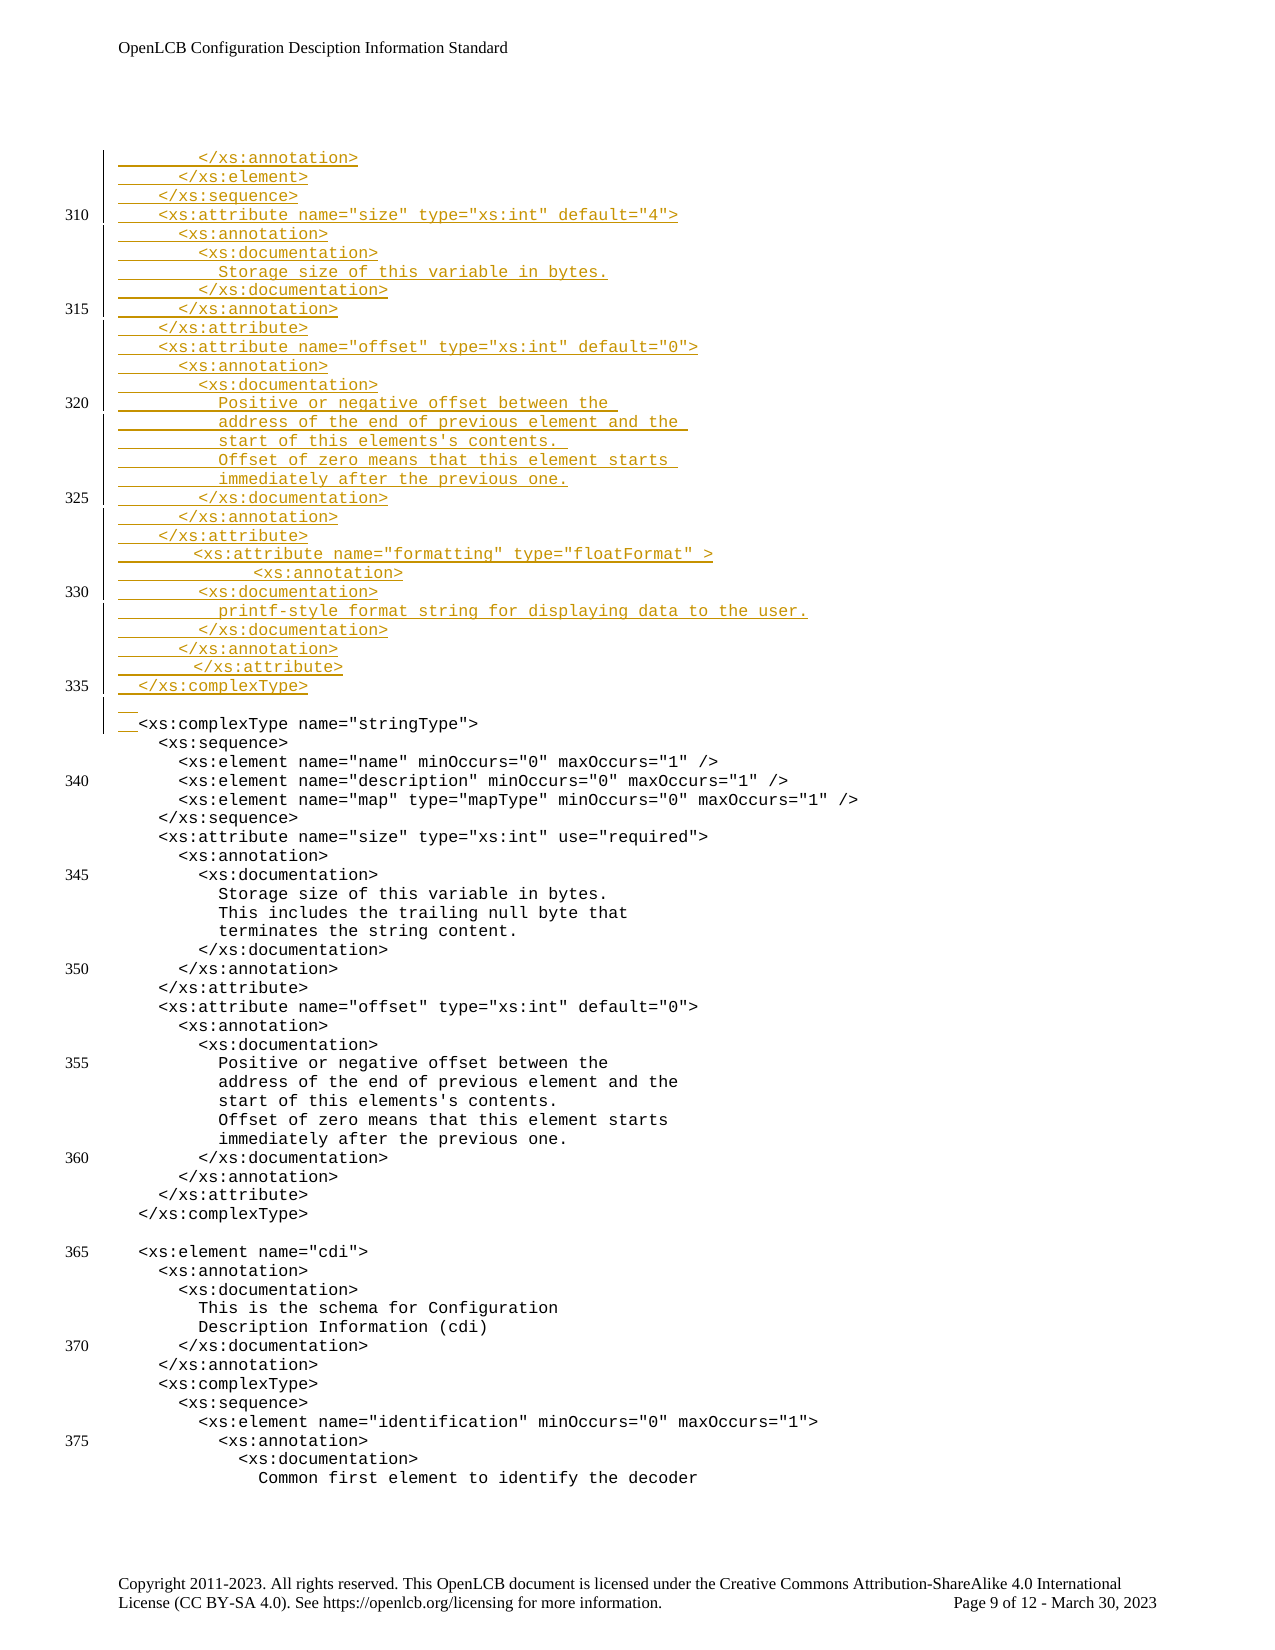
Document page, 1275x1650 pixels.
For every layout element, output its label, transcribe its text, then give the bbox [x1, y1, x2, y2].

text </xs:documentation> [118, 942, 1157, 961]
text </xs:documentation> [118, 489, 1157, 508]
text Positive or negative offset between the [118, 1055, 1157, 1074]
text Storage size of this variable in bytes. [118, 263, 1157, 282]
text </xs:annotation> [118, 301, 1157, 320]
text Common first element to identify the decoder [118, 1470, 1157, 1489]
text address of the end of previous element and the [118, 414, 1157, 433]
text </xs:documentation> [118, 1338, 1157, 1357]
text Offset of zero means that this element starts [118, 452, 1157, 471]
text <xs:documentation> [118, 1451, 1157, 1470]
text terminates the string content. [118, 923, 1157, 942]
text </xs:attribute> [118, 320, 1157, 338]
text </xs:attribute> [118, 1187, 1157, 1206]
text immediately after the previous one. [118, 471, 1157, 489]
text <xs:element name="description" minOccurs="0" maxOccurs="1" /> [118, 772, 1157, 791]
text <xs:element name="name" minOccurs="0" maxOccurs="1" /> [118, 753, 1157, 772]
text Storage size of this variable in bytes. [118, 885, 1157, 904]
text <xs:attribute name="formatting" type="floatFormat" > [118, 546, 1157, 565]
text immediately after the previous one. [118, 1130, 1157, 1149]
text <xs:annotation> [118, 1262, 1157, 1281]
text </xs:annotation> [118, 508, 1157, 527]
text <xs:documentation> [118, 1036, 1157, 1055]
text start of this elements's contents. [118, 433, 1157, 452]
text <xs:documentation> [118, 376, 1157, 395]
text <xs:attribute name="offset" type="xs:int" default="0"> [118, 998, 1157, 1017]
text <xs:annotation> [118, 565, 1157, 584]
text </xs:annotation> [118, 1357, 1157, 1376]
text </xs:documentation> [118, 282, 1157, 301]
text <xs:attribute name="offset" type="xs:int" default="0"> [118, 338, 1157, 357]
text Description Information (cdi) [118, 1319, 1157, 1338]
text <xs:annotation> [118, 357, 1157, 376]
text </xs:documentation> [118, 1149, 1157, 1168]
text </xs:element> [118, 169, 1157, 188]
text <xs:annotation> [118, 225, 1157, 244]
text This is the schema for Configuration [118, 1300, 1157, 1319]
text <xs:documentation> [118, 584, 1157, 602]
text <xs:documentation> [118, 1281, 1157, 1300]
text <xs:sequence> [118, 734, 1157, 753]
text start of this elements's contents. [118, 1093, 1157, 1112]
text </xs:attribute> [118, 659, 1157, 678]
text <xs:element name="identification" minOccurs="0" maxOccurs="1"> [118, 1413, 1157, 1432]
text <xs:documentation> [118, 866, 1157, 885]
text </xs:attribute> [118, 527, 1157, 546]
text </xs:documentation> [118, 621, 1157, 640]
text <xs:annotation> [118, 1017, 1157, 1036]
text <xs:complexType name="stringType"> [118, 716, 1157, 734]
text <xs:complexType> [118, 1376, 1157, 1394]
text <xs:element name="cdi"> [118, 1243, 1157, 1262]
text address of the end of previous element and the [118, 1074, 1157, 1093]
text </xs:annotation> [118, 961, 1157, 979]
text <xs:annotation> [118, 848, 1157, 866]
text </xs:annotation> [118, 1168, 1157, 1187]
text </xs:complexType> [118, 678, 1157, 697]
text <xs:attribute name="size" type="xs:int" default="4"> [118, 207, 1157, 225]
text </xs:annotation> [118, 640, 1157, 659]
text Positive or negative offset between the [118, 395, 1157, 414]
text </xs:attribute> [118, 979, 1157, 998]
text printf-style format string for displaying data to the user. [118, 602, 1157, 621]
text <xs:attribute name="size" type="xs:int" use="required"> [118, 829, 1157, 848]
text Offset of zero means that this element starts [118, 1112, 1157, 1130]
text </xs:sequence> [118, 188, 1157, 207]
text <xs:sequence> [118, 1394, 1157, 1413]
text <xs:element name="map" type="mapType" minOccurs="0" maxOccurs="1" /> [118, 791, 1157, 810]
text </xs:sequence> [118, 810, 1157, 829]
text </xs:complexType> [118, 1206, 1157, 1225]
text This includes the trailing null byte that [118, 904, 1157, 923]
text <xs:annotation> [118, 1432, 1157, 1451]
text </xs:annotation> [118, 150, 1157, 169]
text <xs:documentation> [118, 244, 1157, 263]
